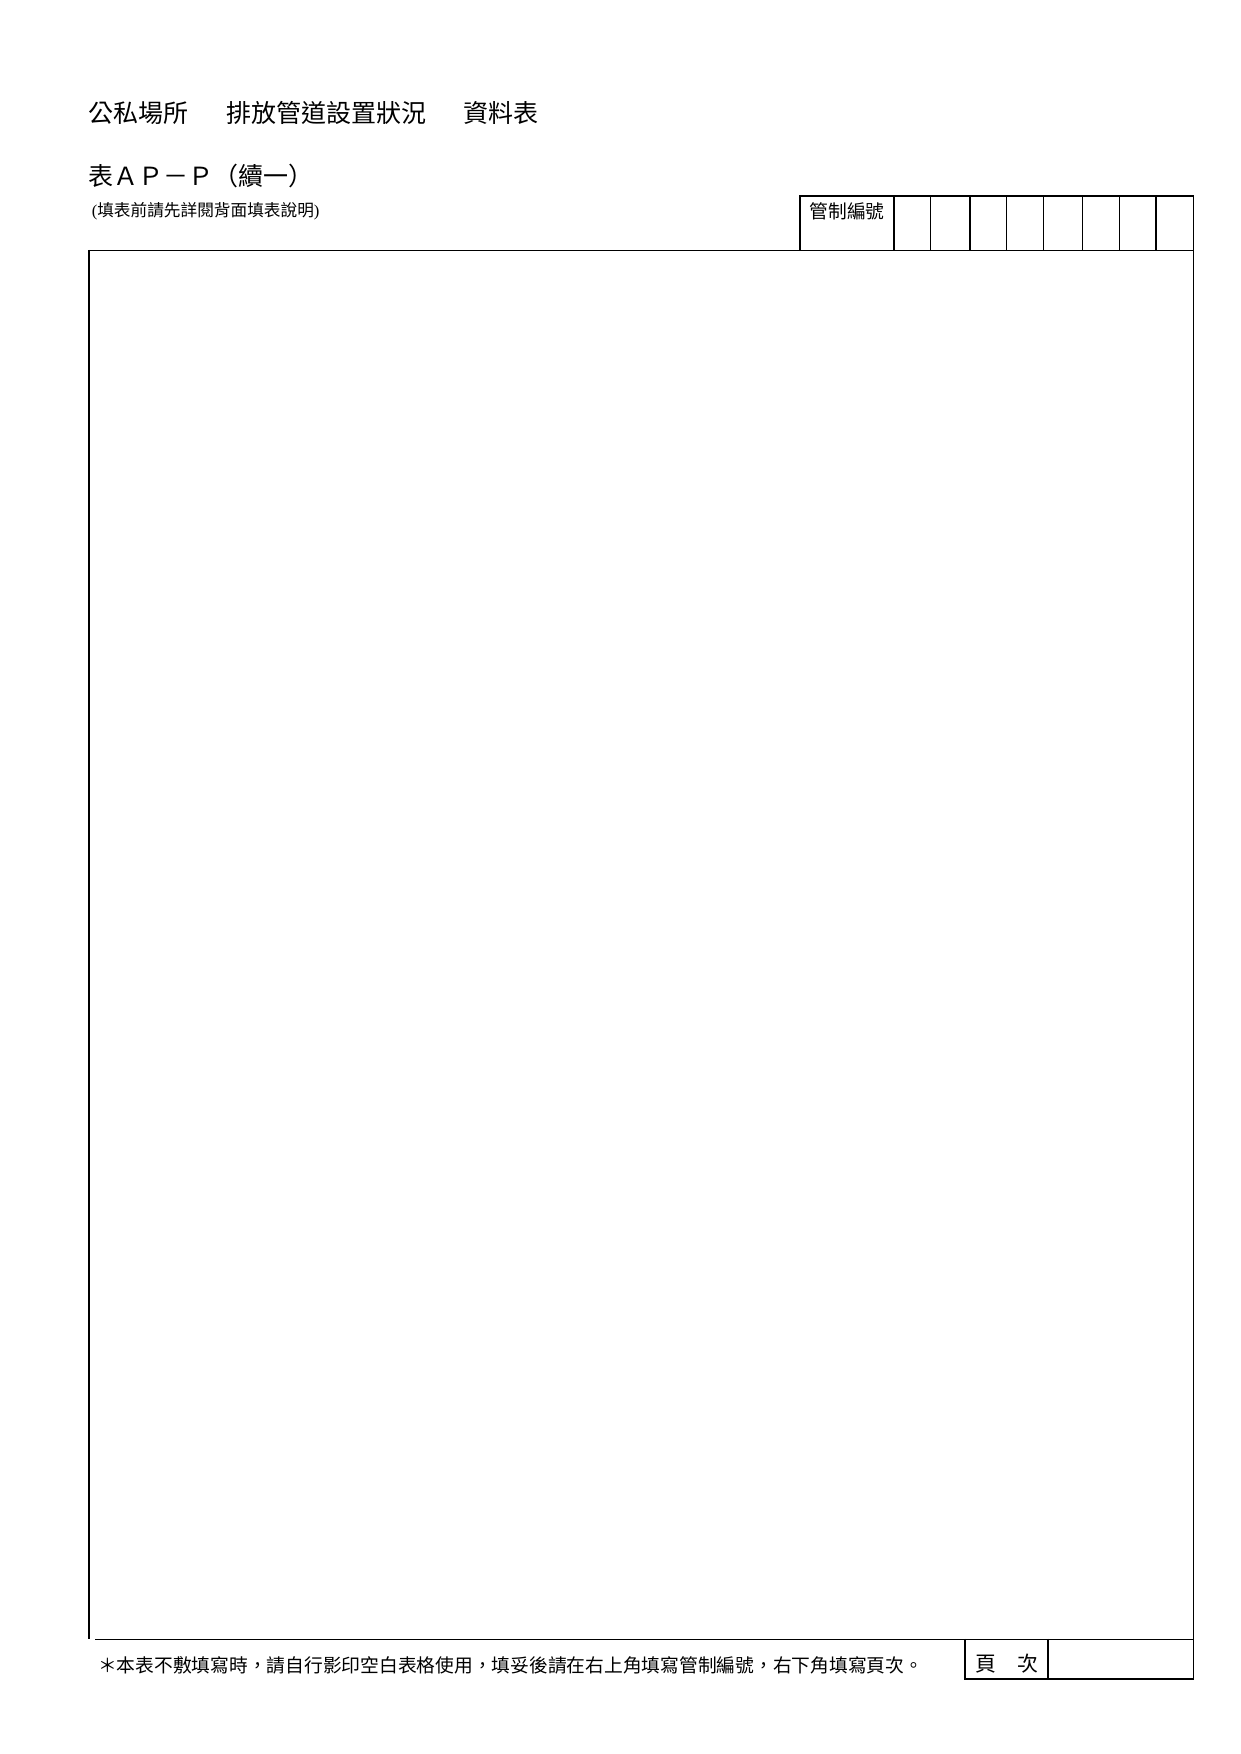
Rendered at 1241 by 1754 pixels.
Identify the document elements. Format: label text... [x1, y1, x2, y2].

table_header [1157, 197, 1193, 250]
table_header (填表前請先詳閱背面填表說明) [89, 195, 799, 250]
table_header [971, 197, 1006, 250]
table_header [895, 197, 930, 250]
table_cell 頁 次 [966, 1640, 1047, 1678]
table_header [931, 197, 969, 250]
text 公私場所 排放管道設置狀況 資料表 表ＡＰ－Ｐ（續一） [89, 70, 1163, 195]
table_cell ＊本表不敷填寫時，請自行影印空白表格使用，填妥後請在右上角填寫管制編號，右下角填寫頁次。 [95, 1640, 964, 1678]
table_cell [89, 1639, 95, 1678]
table_header [1007, 197, 1043, 250]
table_cell [90, 251, 1193, 1639]
table_header [1120, 197, 1155, 250]
table_header [1044, 197, 1082, 250]
table_header 管制編號 [801, 197, 893, 250]
table_header [1083, 197, 1119, 250]
table_cell [1049, 1640, 1193, 1678]
